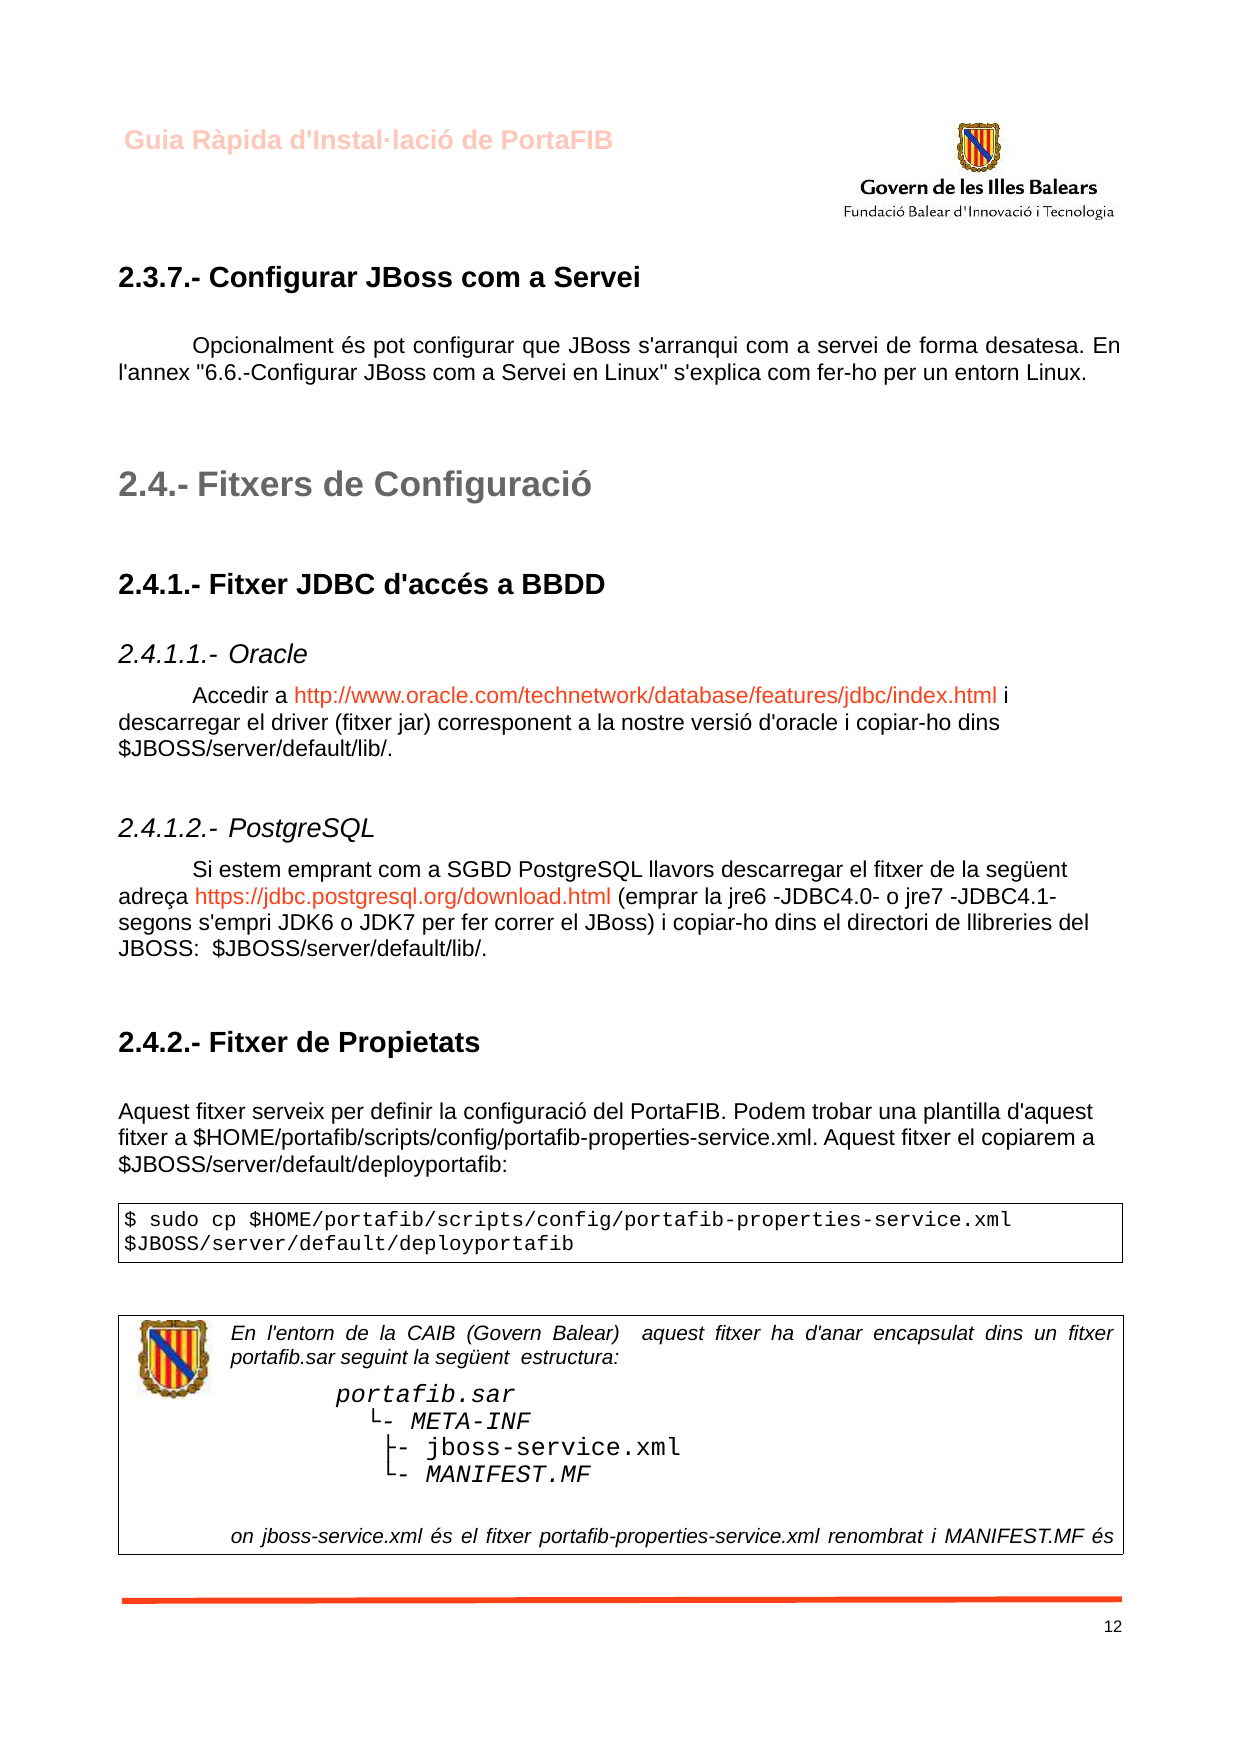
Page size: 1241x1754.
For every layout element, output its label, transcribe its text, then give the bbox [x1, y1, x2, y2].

subtitle Fitxer JDBC d'accés a BBDD [118, 567, 1122, 601]
text Accedir a http://www.oracle.com/technetwork/database/features/jdbc/index.html i descarregar el driver (fitxer jar) corresponent a la nostre versió d'oracle i copiar-ho dins $JBOSS/server/default/lib/. [118, 682, 1122, 761]
subtitle PostgreSQL [118, 812, 1122, 844]
subtitle Fitxer de Propietats [118, 1026, 1122, 1059]
picture [134, 1320, 214, 1400]
subtitle Configurar JBoss com a Servei [118, 260, 1122, 293]
subtitle Oracle [118, 638, 1122, 669]
text Opcionalment és pot configurar que JBoss s'arranqui com a servei de forma desatesa. En l'annex "6.6Configurar JBoss com a Servei en Linux" s'explica com fer-ho per un entorn Linux. [118, 332, 1122, 385]
subtitle Fitxers de Configuració [118, 463, 1122, 503]
table_header $ sudo cp $HOME/portafib/scripts/config/portafib-properties-service.xml $JBOSS/server/default/deployportafib [119, 1204, 1122, 1262]
picture [840, 123, 1117, 220]
table_header En l'entorn de la CAIB (Govern Balear) aquest fitxer ha d'anar encapsulat dins un fitxer portafib.sar seguint la següent estructura: portafib.sar └- META-INF ├- jboss-service.xml └- MANIFEST.MF on jboss-service.xml és el fitxer portafib-properties-service.xml renombrat i MANIFEST.MF és [225, 1316, 1123, 1554]
table_header [119, 1316, 225, 1554]
text Si estem emprant com a SGBD PostgreSQL llavors descarregar el fitxer de la següent adreça https://jdbc.postgresql.org/download.html (emprar la jre6 -JDBC4.0- o jre7 -JDBC4.1- segons s'empri JDK6 o JDK7 per fer correr el JBoss) i copiar-ho dins el directori de llibreries del JBOSS: $JBOSS/server/default/lib/. [118, 856, 1122, 962]
list Aquest fitxer serveix per definir la configuració del PortaFIB. Podem trobar una plantilla d'aquest fitxer a $HOME/portafib/scripts/config/portafib-properties-service.xml. Aquest fitxer el copiarem a $JBOSS/server/default/deployportafib: [118, 1098, 1122, 1177]
